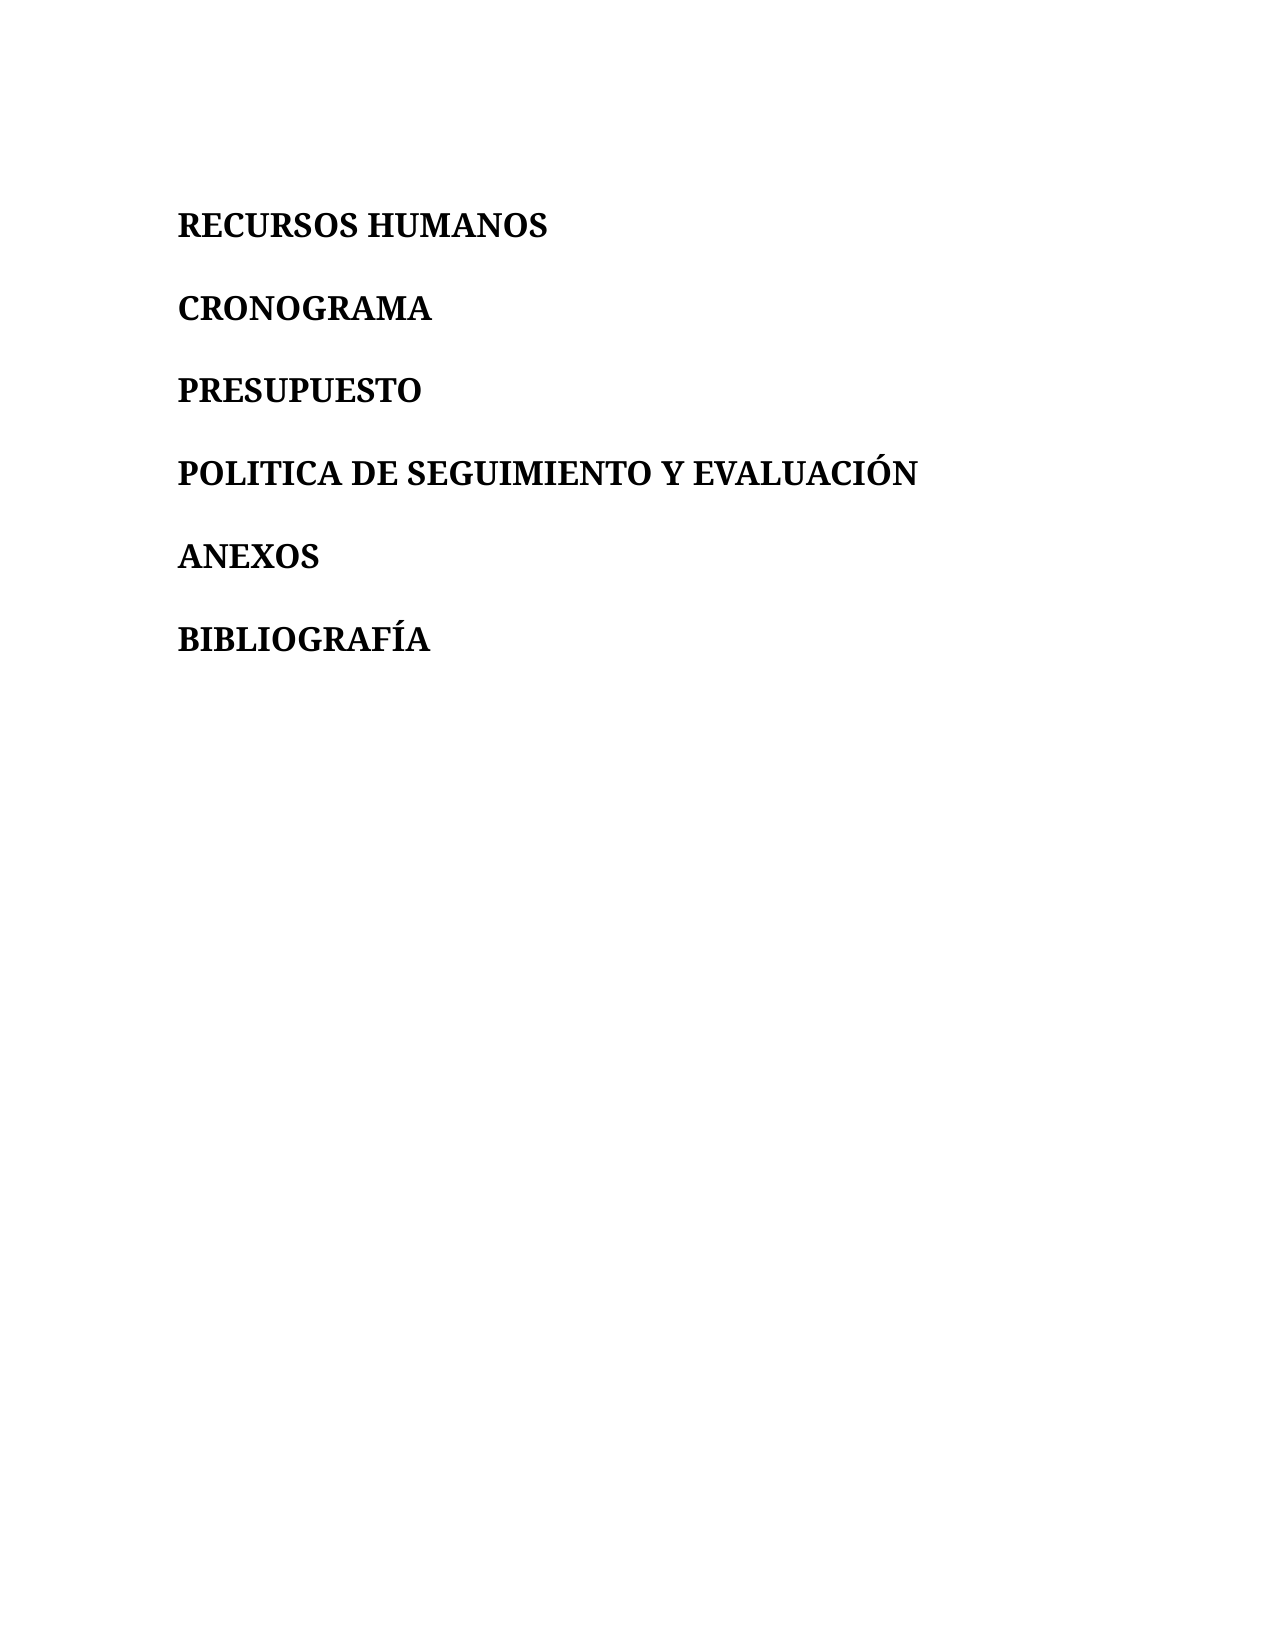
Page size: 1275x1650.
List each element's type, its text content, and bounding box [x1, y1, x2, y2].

subtitle CRONOGRAMA [177, 284, 1098, 330]
subtitle ANEXOS [177, 533, 1098, 578]
subtitle RECURSOS HUMANOS [177, 201, 1098, 247]
subtitle PRESUPUESTO [177, 367, 1098, 413]
subtitle BIBLIOGRAFÍA [177, 616, 1098, 661]
subtitle POLITICA DE SEGUIMIENTO Y EVALUACIÓN [177, 450, 1098, 496]
